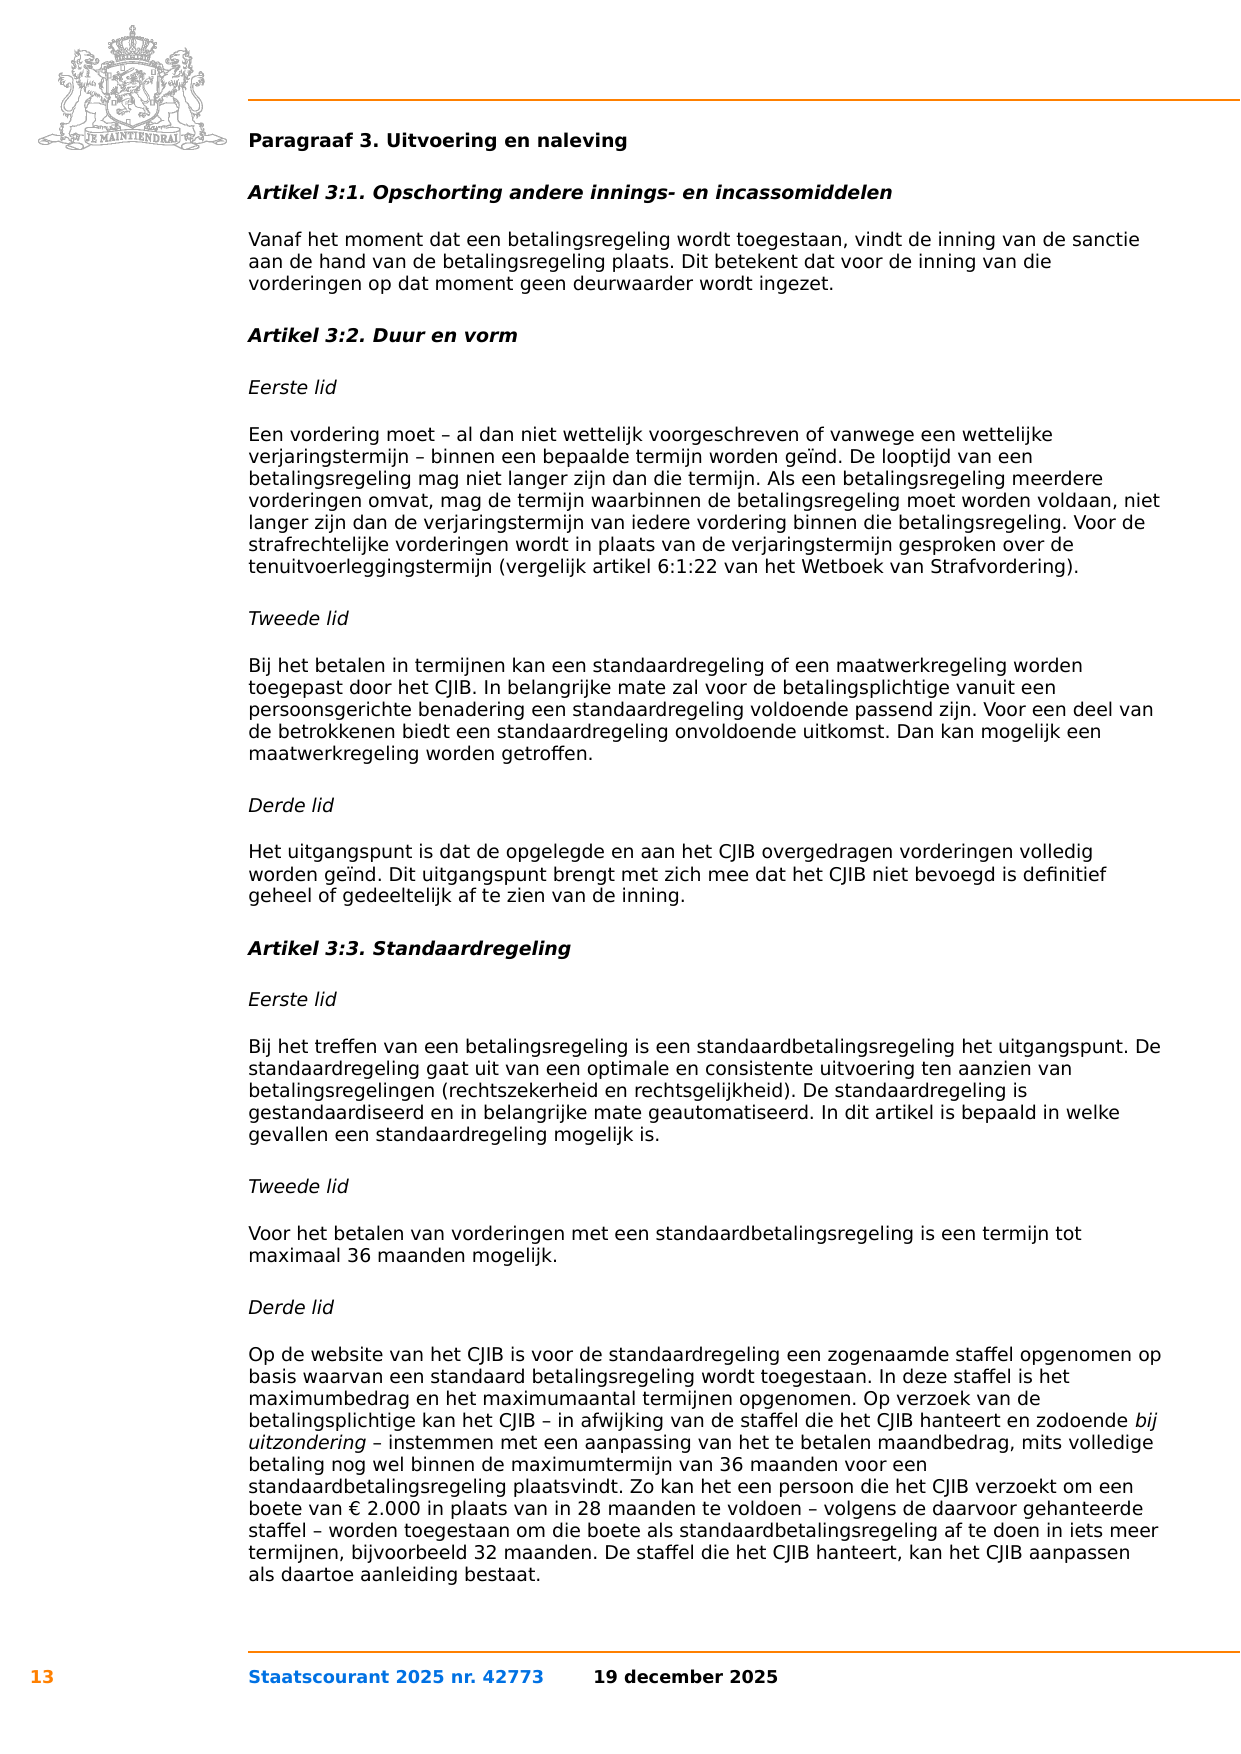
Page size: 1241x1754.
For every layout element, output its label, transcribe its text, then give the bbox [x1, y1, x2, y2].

text Voor het betalen van vorderingen met een standaardbetalingsregeling is een termijn tot maximaal 36 maanden mogelijk. [248, 1223, 1163, 1267]
subtitle Derde lid [248, 1297, 1163, 1319]
text Bij het treffen van een betalingsregeling is een standaardbetalingsregeling het uitgangspunt. De standaardregeling gaat uit van een optimale en consistente uitvoering ten aanzien van betalingsregelingen (rechtszekerheid en rechtsgelijkheid). De standaardregeling is gestandaardiseerd en in belangrijke mate geautomatiseerd. In dit artikel is bepaald in welke gevallen een standaardregeling mogelijk is. [248, 1036, 1163, 1146]
text Bij het betalen in termijnen kan een standaardregeling of een maatwerkregeling worden toegepast door het CJIB. In belangrijke mate zal voor de betalingsplichtige vanuit een persoonsgerichte benadering een standaardregeling voldoende passend zijn. Voor een deel van de betrokkenen biedt een standaardregeling onvoldoende uitkomst. Dan kan mogelijk een maatwerkregeling worden getroffen. [248, 654, 1163, 764]
subtitle Artikel 3:3. Standaardregeling [248, 937, 1163, 959]
subtitle Eerste lid [248, 377, 1163, 399]
subtitle Tweede lid [248, 1176, 1163, 1198]
text Op de website van het CJIB is voor de standaardregeling een zogenaamde staffel opgenomen op basis waarvan een standaard betalingsregeling wordt toegestaan. In deze staffel is het maximumbedrag en het maximumaantal termijnen opgenomen. Op verzoek van de betalingsplichtige kan het CJIB – in afwijking van de staffel die het CJIB hanteert en zodoende bij uitzondering – instemmen met een aanpassing van het te betalen maandbedrag, mits volledige betaling nog wel binnen de maximumtermijn van 36 maanden voor een standaardbetalingsregeling plaatsvindt. Zo kan het een persoon die het CJIB verzoekt om een boete van € 2.000 in plaats van in 28 maanden te voldoen – volgens de daarvoor gehanteerde staffel – worden toegestaan om die boete als standaardbetalingsregeling af te doen in iets meer termijnen, bijvoorbeeld 32 maanden. De staffel die het CJIB hanteert, kan het CJIB aanpassen als daartoe aanleiding bestaat. [248, 1344, 1163, 1586]
subtitle Artikel 3:1. Opschorting andere innings- en incassomiddelen [248, 182, 1163, 204]
subtitle Paragraaf 3. Uitvoering en naleving [248, 130, 1163, 152]
text Het uitgangspunt is dat de opgelegde en aan het CJIB overgedragen vorderingen volledig worden geïnd. Dit uitgangspunt brengt met zich mee dat het CJIB niet bevoegd is definitief geheel of gedeeltelijk af te zien van de inning. [248, 841, 1163, 907]
subtitle Eerste lid [248, 989, 1163, 1011]
subtitle Tweede lid [248, 608, 1163, 629]
picture [38, 25, 227, 150]
text Vanaf het moment dat een betalingsregeling wordt toegestaan, vindt de inning van de sanctie aan de hand van de betalingsregeling plaats. Dit betekent dat voor de inning van die vorderingen op dat moment geen deurwaarder wordt ingezet. [248, 229, 1163, 295]
subtitle Artikel 3:2. Duur en vorm [248, 325, 1163, 347]
subtitle Derde lid [248, 794, 1163, 816]
text Een vordering moet – al dan niet wettelijk voorgeschreven of vanwege een wettelijke verjaringstermijn – binnen een bepaalde termijn worden geïnd. De looptijd van een betalingsregeling mag niet langer zijn dan die termijn. Als een betalingsregeling meerdere vorderingen omvat, mag de termijn waarbinnen de betalingsregeling moet worden voldaan, niet langer zijn dan de verjaringstermijn van iedere vordering binnen die betalingsregeling. Voor de strafrechtelijke vorderingen wordt in plaats van de verjaringstermijn gesproken over de tenuitvoerleggingstermijn (vergelijk artikel 6:1:22 van het Wetboek van Strafvordering). [248, 424, 1163, 578]
